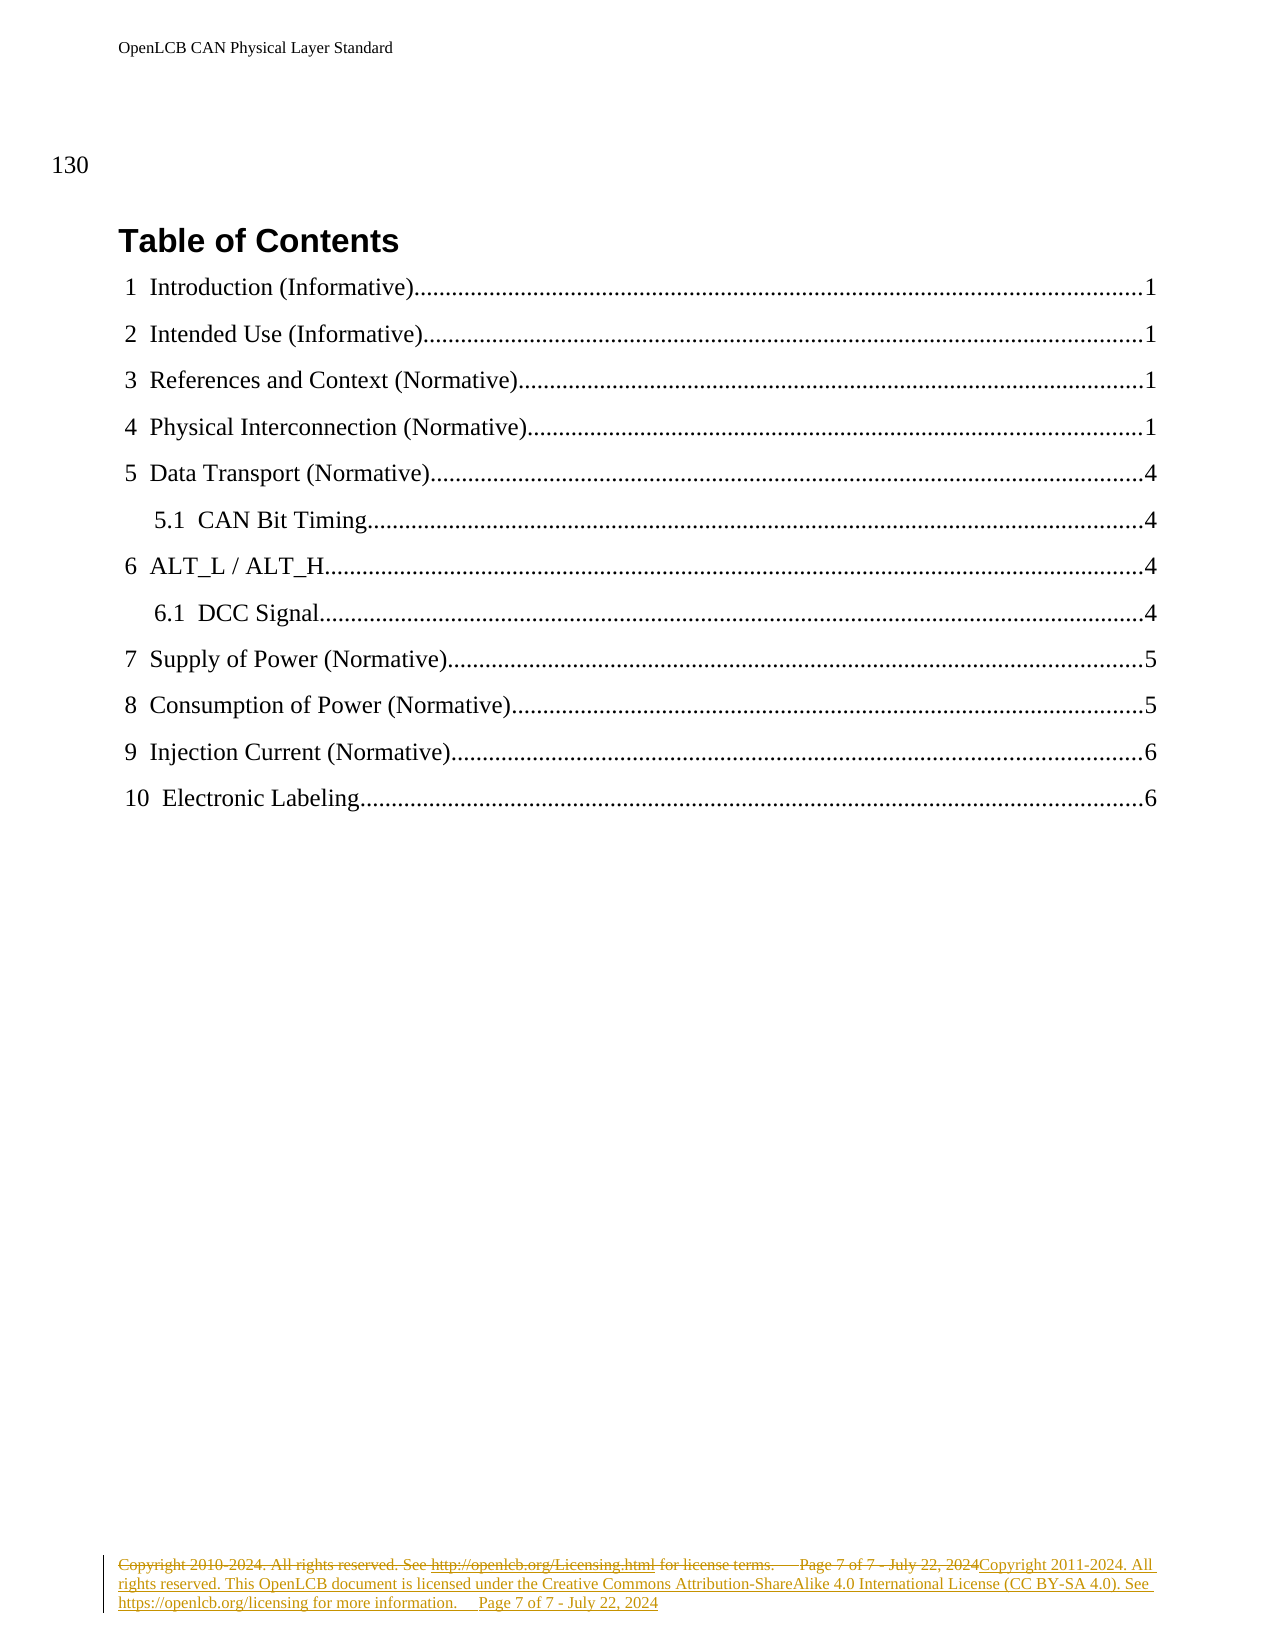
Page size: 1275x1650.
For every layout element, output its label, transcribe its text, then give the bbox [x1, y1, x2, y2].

text 5 Data Transport (Normative) 4 [118, 458, 1157, 487]
text 8 Consumption of Power (Normative) 5 [118, 691, 1157, 719]
text 6.1 DCC Signal 4 [148, 598, 1157, 626]
text 1 Introduction (Informative) 1 [118, 272, 1157, 301]
text 6 ALT_L / ALT_H 4 [118, 551, 1157, 580]
text 2 Intended Use (Informative) 1 [118, 319, 1157, 348]
subtitle Table of Contents [118, 221, 1157, 260]
text 3 References and Context (Normative) 1 [118, 365, 1157, 394]
text 9 Injection Current (Normative) 6 [118, 737, 1157, 766]
text 10 Electronic Labeling 6 [118, 783, 1157, 812]
text 4 Physical Interconnection (Normative) 1 [118, 412, 1157, 441]
text 7 Supply of Power (Normative) 5 [118, 644, 1157, 673]
text 5.1 CAN Bit Timing 4 [148, 505, 1157, 533]
